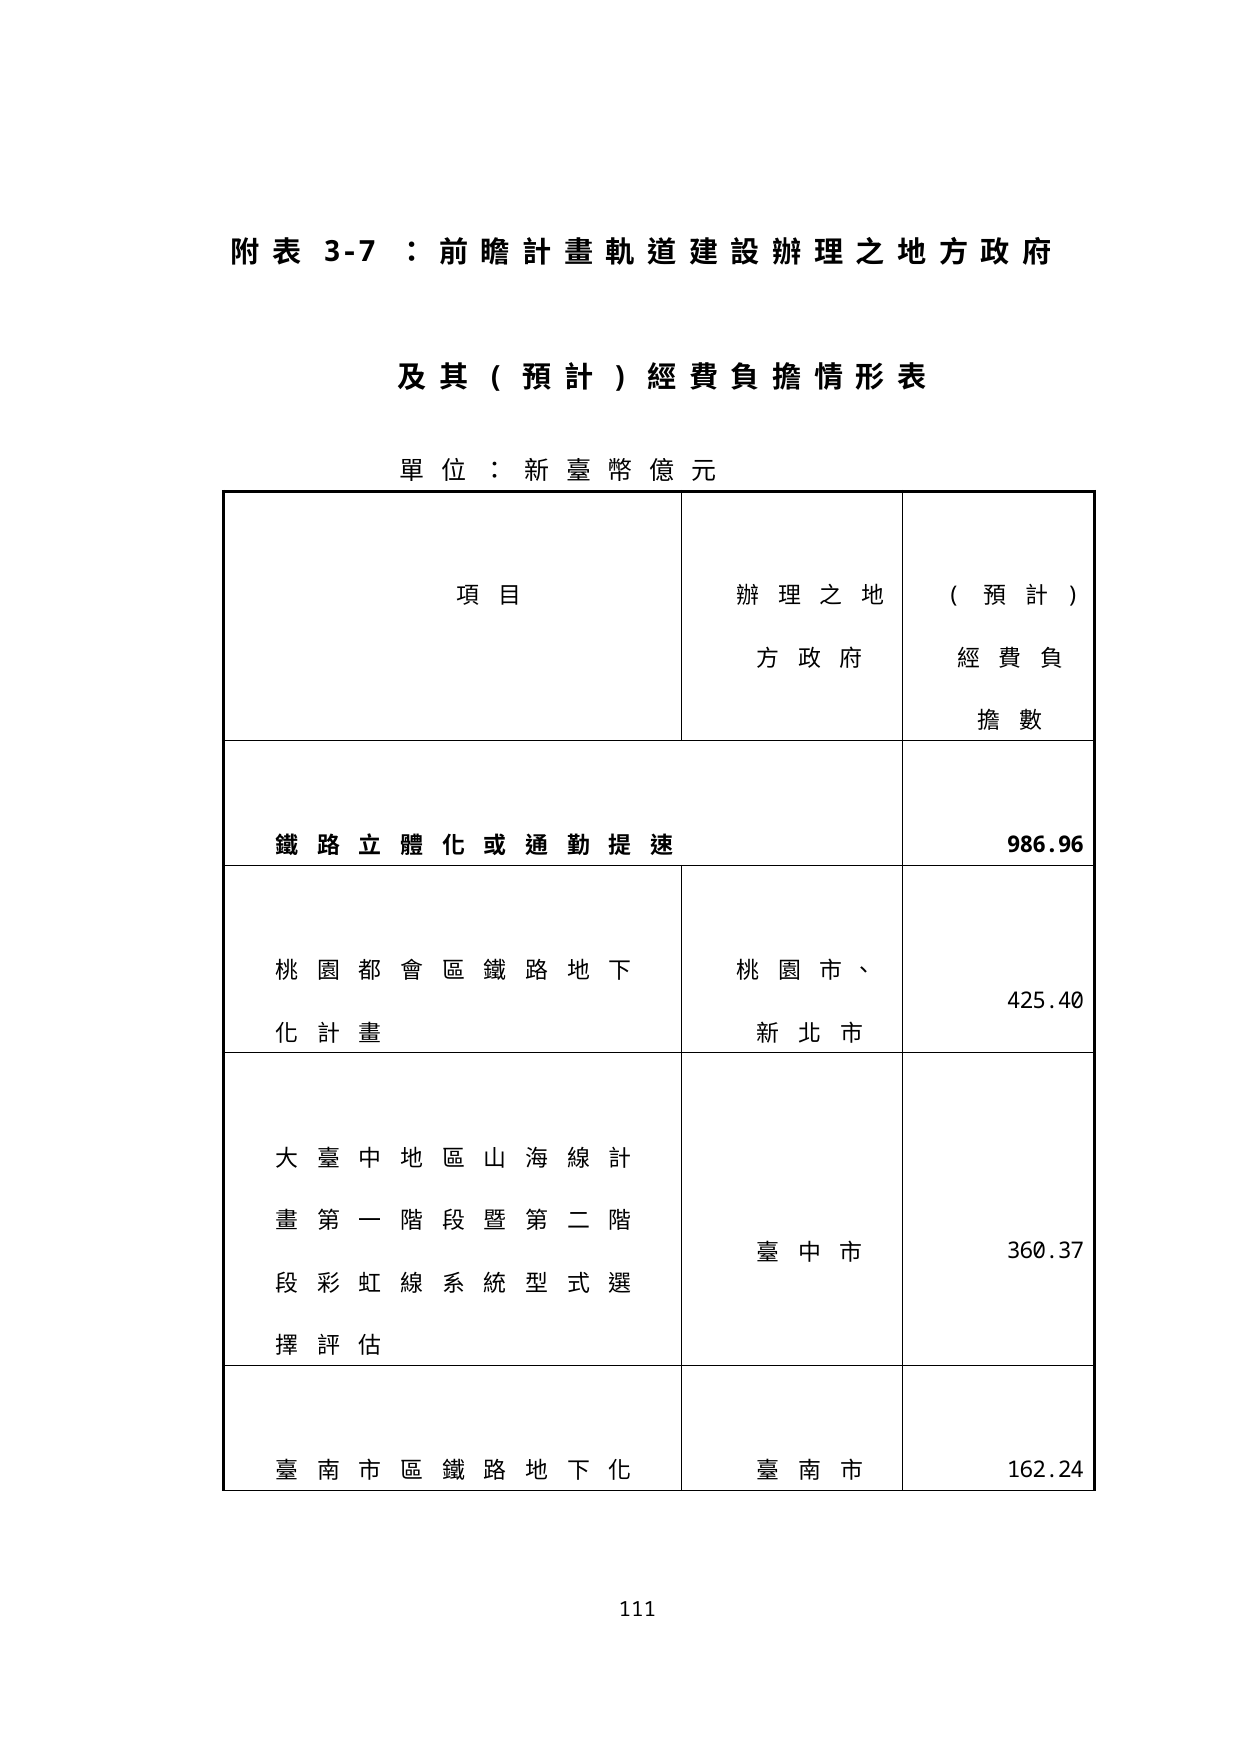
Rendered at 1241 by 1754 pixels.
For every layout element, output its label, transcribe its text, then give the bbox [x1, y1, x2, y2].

table_cell 臺中市 [682, 1053, 902, 1365]
table_cell 臺南市 [682, 1366, 902, 1490]
table_cell 鐵路立體化或通勤提速 [225, 741, 902, 865]
table_cell 桃園市、新北市 [682, 866, 902, 1052]
table_cell 大臺中地區山海線計畫第一階段暨第二階段彩虹線系統型式選擇評估 [225, 1053, 681, 1365]
table_header 辦理之地方政府 [682, 493, 902, 740]
table_cell 360.37 [903, 1053, 1093, 1365]
table_header 項目 [225, 493, 681, 740]
table_cell 425.40 [903, 866, 1093, 1052]
table_cell 臺南市區鐵路地下化 [225, 1366, 681, 1490]
table_cell 桃園都會區鐵路地下化計畫 [225, 866, 681, 1052]
text 附表3-7：前瞻計畫軌道建設辦理之地方政府及其(預計)經費負擔情形表 單位：新臺幣億元 [212, 177, 1058, 490]
table_cell 986.96 [903, 741, 1093, 865]
table_header (預計)經費負擔數 [903, 493, 1093, 740]
table_cell 162.24 [903, 1366, 1093, 1490]
